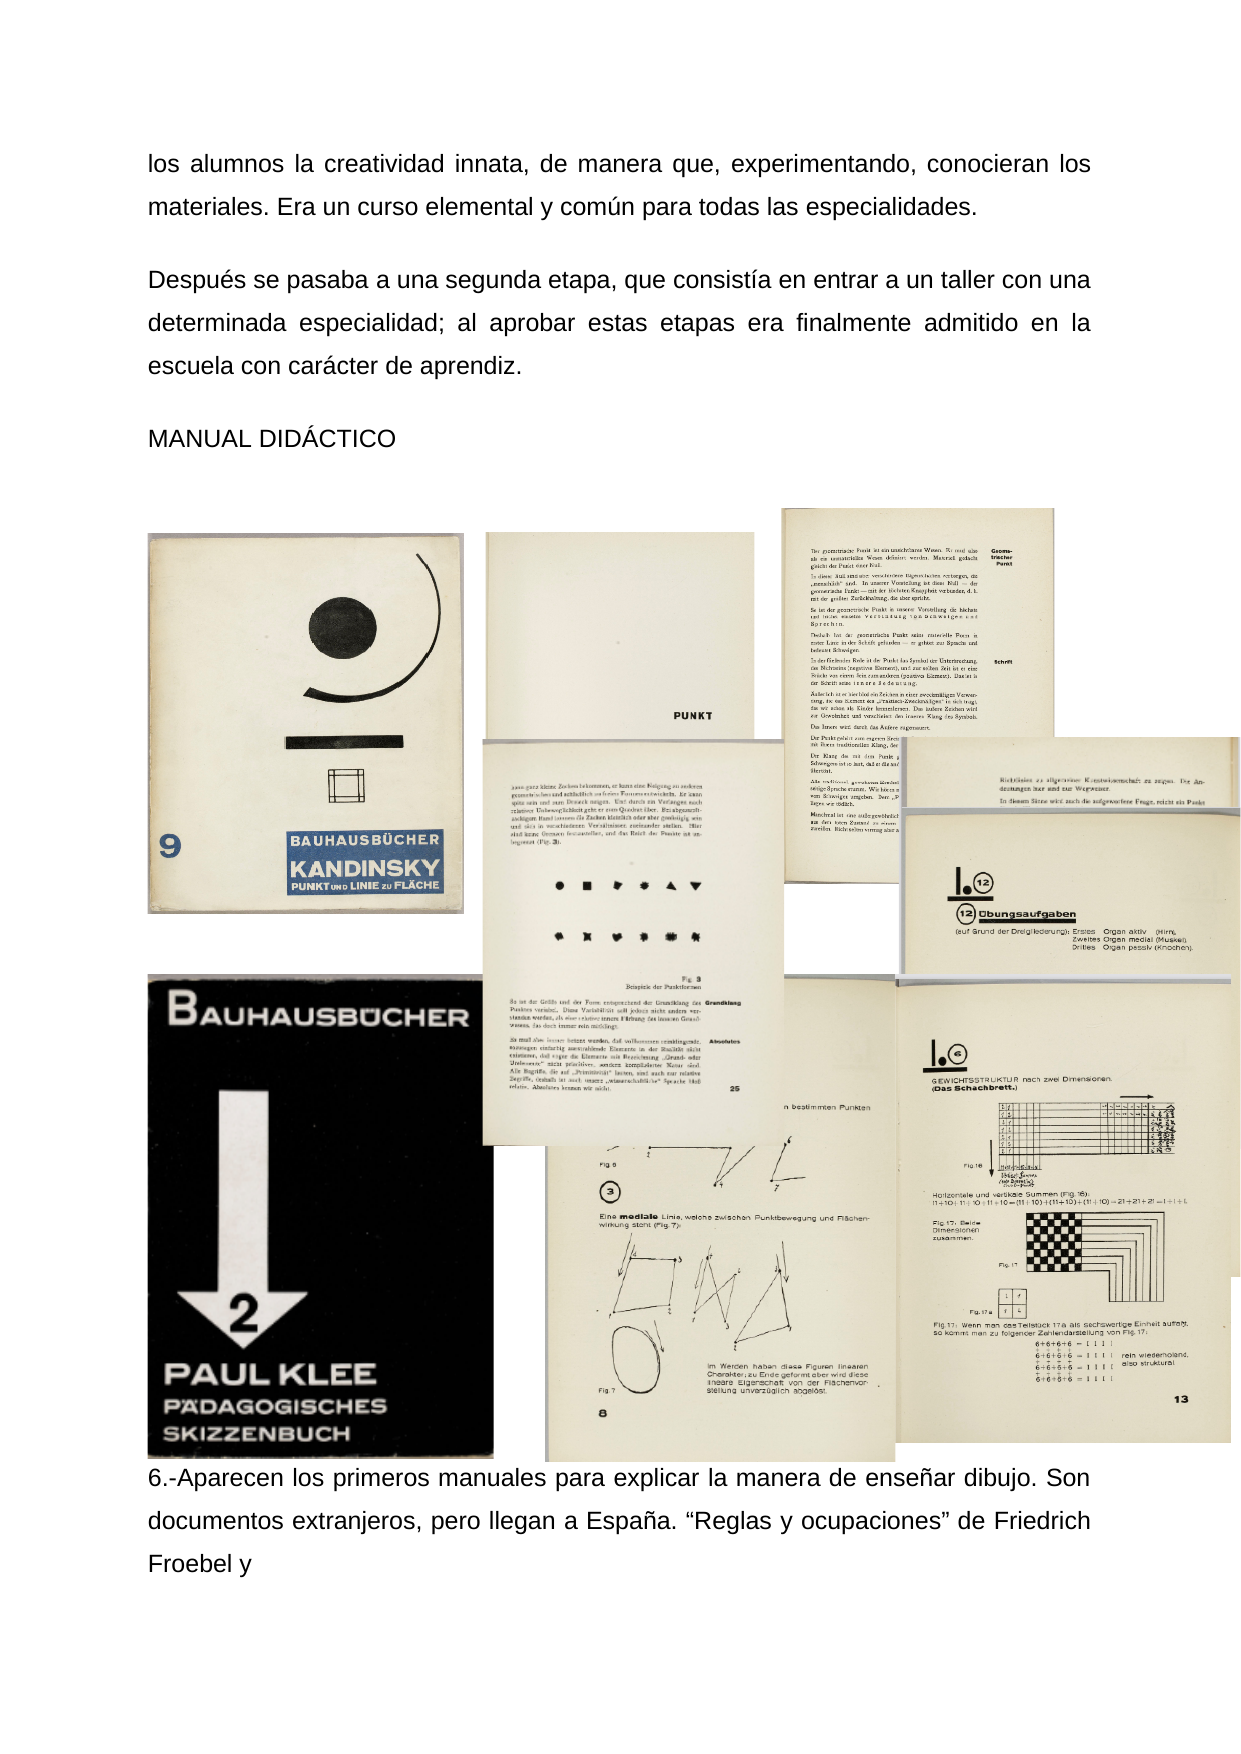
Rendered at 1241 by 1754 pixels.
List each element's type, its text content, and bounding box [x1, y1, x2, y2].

picture [178, 974, 456, 1459]
text MANUAL DIDÁCTICO [148, 424, 1093, 453]
text 6.-Aparecen los primeros manuales para explicar la manera de enseñar dibujo. Son documentos extranjeros, pero llegan a España. “Reglas y ocupaciones” de Friedrich Froebel y [148, 1463, 1093, 1578]
text Después se pasaba a una segunda etapa, que consistía en entrar a un taller con una determinada especialidad; al aprobar estas etapas era finalmente admitido en la escuela con carácter de aprendiz. [148, 265, 1093, 380]
text los alumnos la creatividad innata, de manera que, experimentando, conocieran los materiales. Era un curso elemental y común para todas las especialidades. [148, 148, 1093, 220]
picture [491, 508, 1241, 1462]
picture [153, 533, 449, 914]
